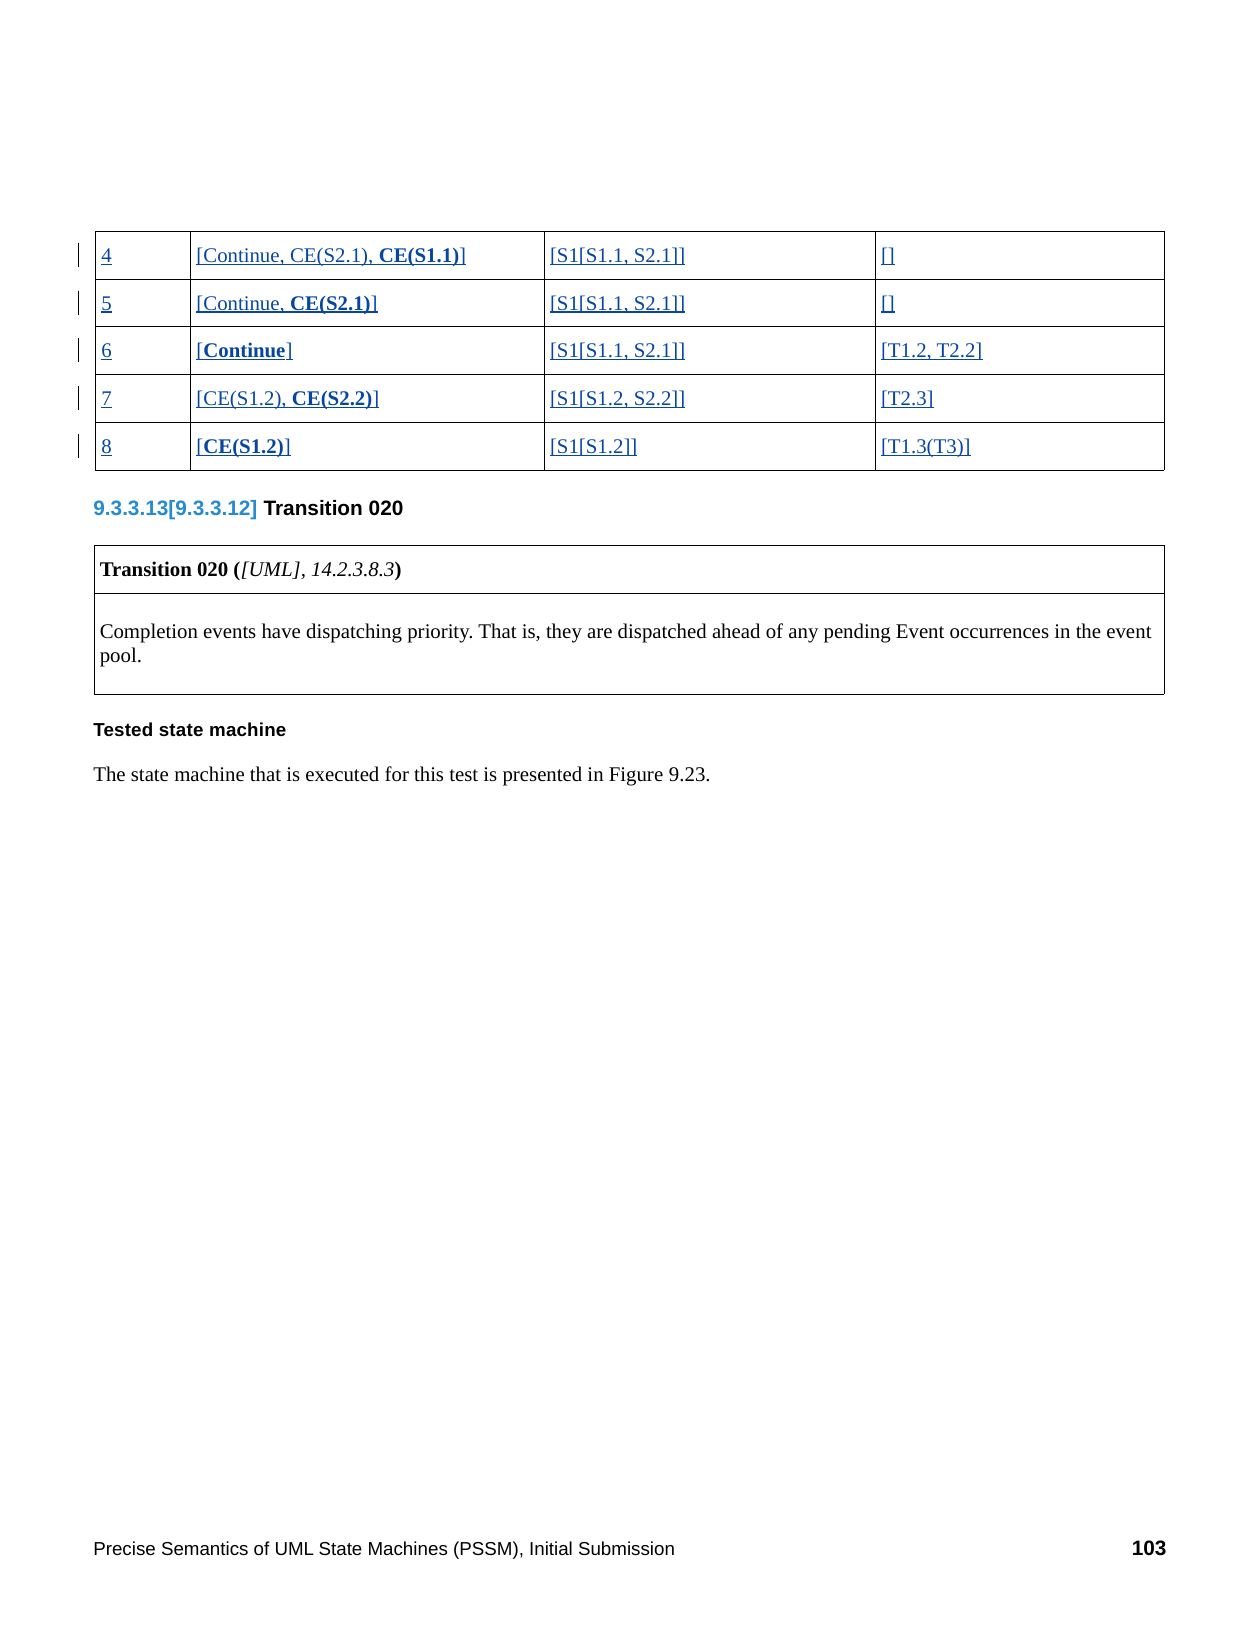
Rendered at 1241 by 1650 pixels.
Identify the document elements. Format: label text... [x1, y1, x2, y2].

table_cell [CE(S1.2), CE(S2.2)] [191, 375, 544, 422]
table_cell 7 [96, 375, 190, 422]
table_header Transition 020 ([UML], 14.2.3.8.3) [95, 546, 1164, 592]
table_cell Completion events have dispatching priority. That is, they are dispatched ahead of any pending Event occurrences in the event pool. [95, 594, 1164, 694]
table_cell [T1.2, T2.2] [876, 327, 1164, 374]
subtitle Transition 020 [93, 495, 1164, 520]
table_cell [Continue, CE(S2.1)] [191, 280, 544, 326]
table_cell 5 [96, 280, 190, 326]
table_cell [S1[S1.1, S2.1]] [545, 327, 875, 374]
table_cell 8 [96, 423, 190, 469]
text The state machine that is executed for this test is presented in Figure 9.23. [93, 762, 1164, 786]
table_cell 4 [96, 232, 190, 279]
table_cell 6 [96, 327, 190, 374]
table_cell [Continue] [191, 327, 544, 374]
table_cell [S1[S1.2]] [545, 423, 875, 469]
table_cell [] [876, 280, 1164, 326]
table_cell [S1[S1.1, S2.1]] [545, 280, 875, 326]
table_cell [S1[S1.1, S2.1]] [545, 232, 875, 279]
table_cell [S1[S1.2, S2.2]] [545, 375, 875, 422]
table_cell [] [876, 232, 1164, 279]
subtitle Tested state machine [93, 719, 1164, 741]
table_cell [CE(S1.2)] [191, 423, 544, 469]
table_cell [T1.3(T3)] [876, 423, 1164, 469]
table_cell [Continue, CE(S2.1), CE(S1.1)] [191, 232, 544, 279]
table_cell [T2.3] [876, 375, 1164, 422]
